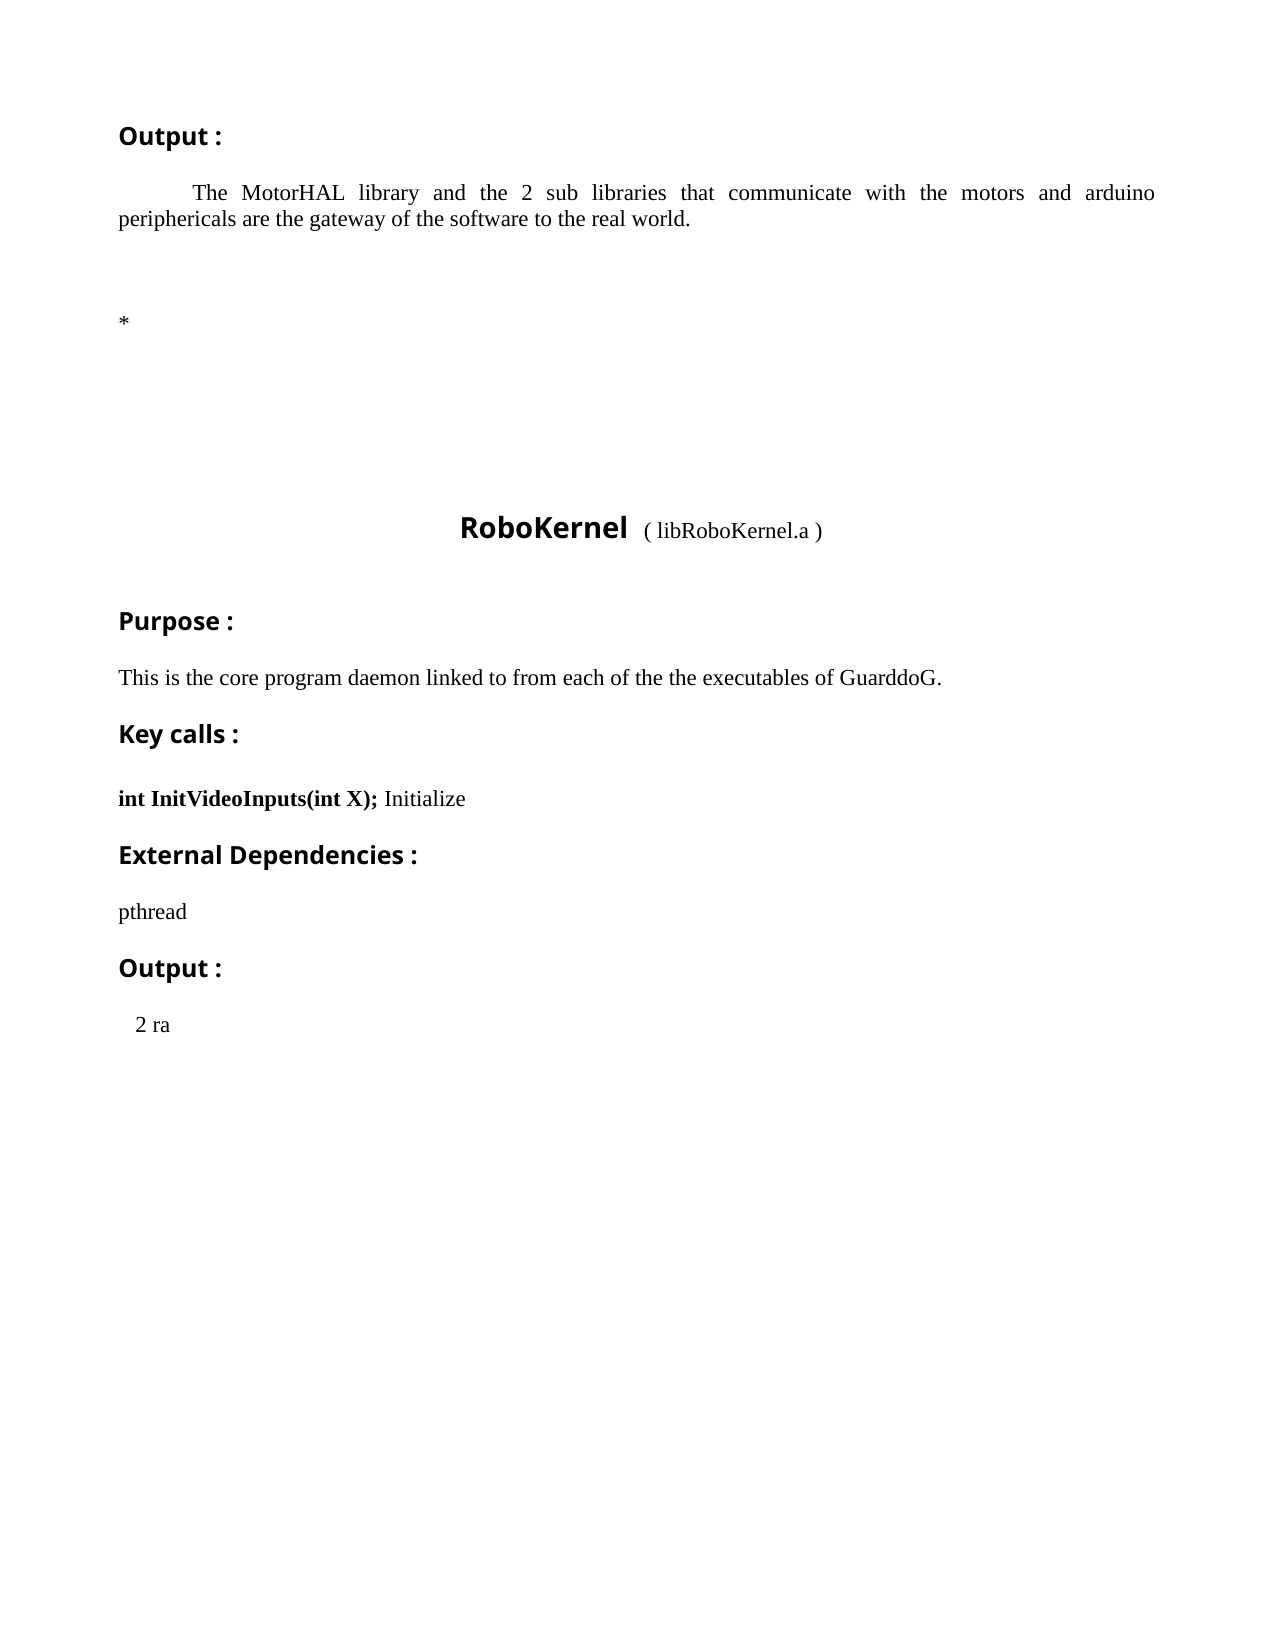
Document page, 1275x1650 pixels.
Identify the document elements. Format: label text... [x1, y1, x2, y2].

text This is the core program daemon linked to from each of the the executables of GuarddoG. [118, 664, 1157, 690]
text 2 ra [118, 1011, 1157, 1037]
text int InitVideoInputs(int X); Initialize [118, 785, 1157, 811]
text Key calls : [118, 717, 1157, 751]
text Output : [118, 118, 1157, 152]
text * [118, 310, 1157, 337]
text External Dependencies : [118, 837, 1157, 871]
text The MotorHAL library and the 2 sub libraries that communicate with the motors and arduino periphericals are the gateway of the software to the real world. [118, 178, 1157, 231]
text Purpose : [118, 603, 1157, 637]
text Output : [118, 951, 1157, 984]
text pthread [118, 898, 1157, 924]
text RoboKernel ( libRoboKernel.a ) [118, 507, 1157, 547]
